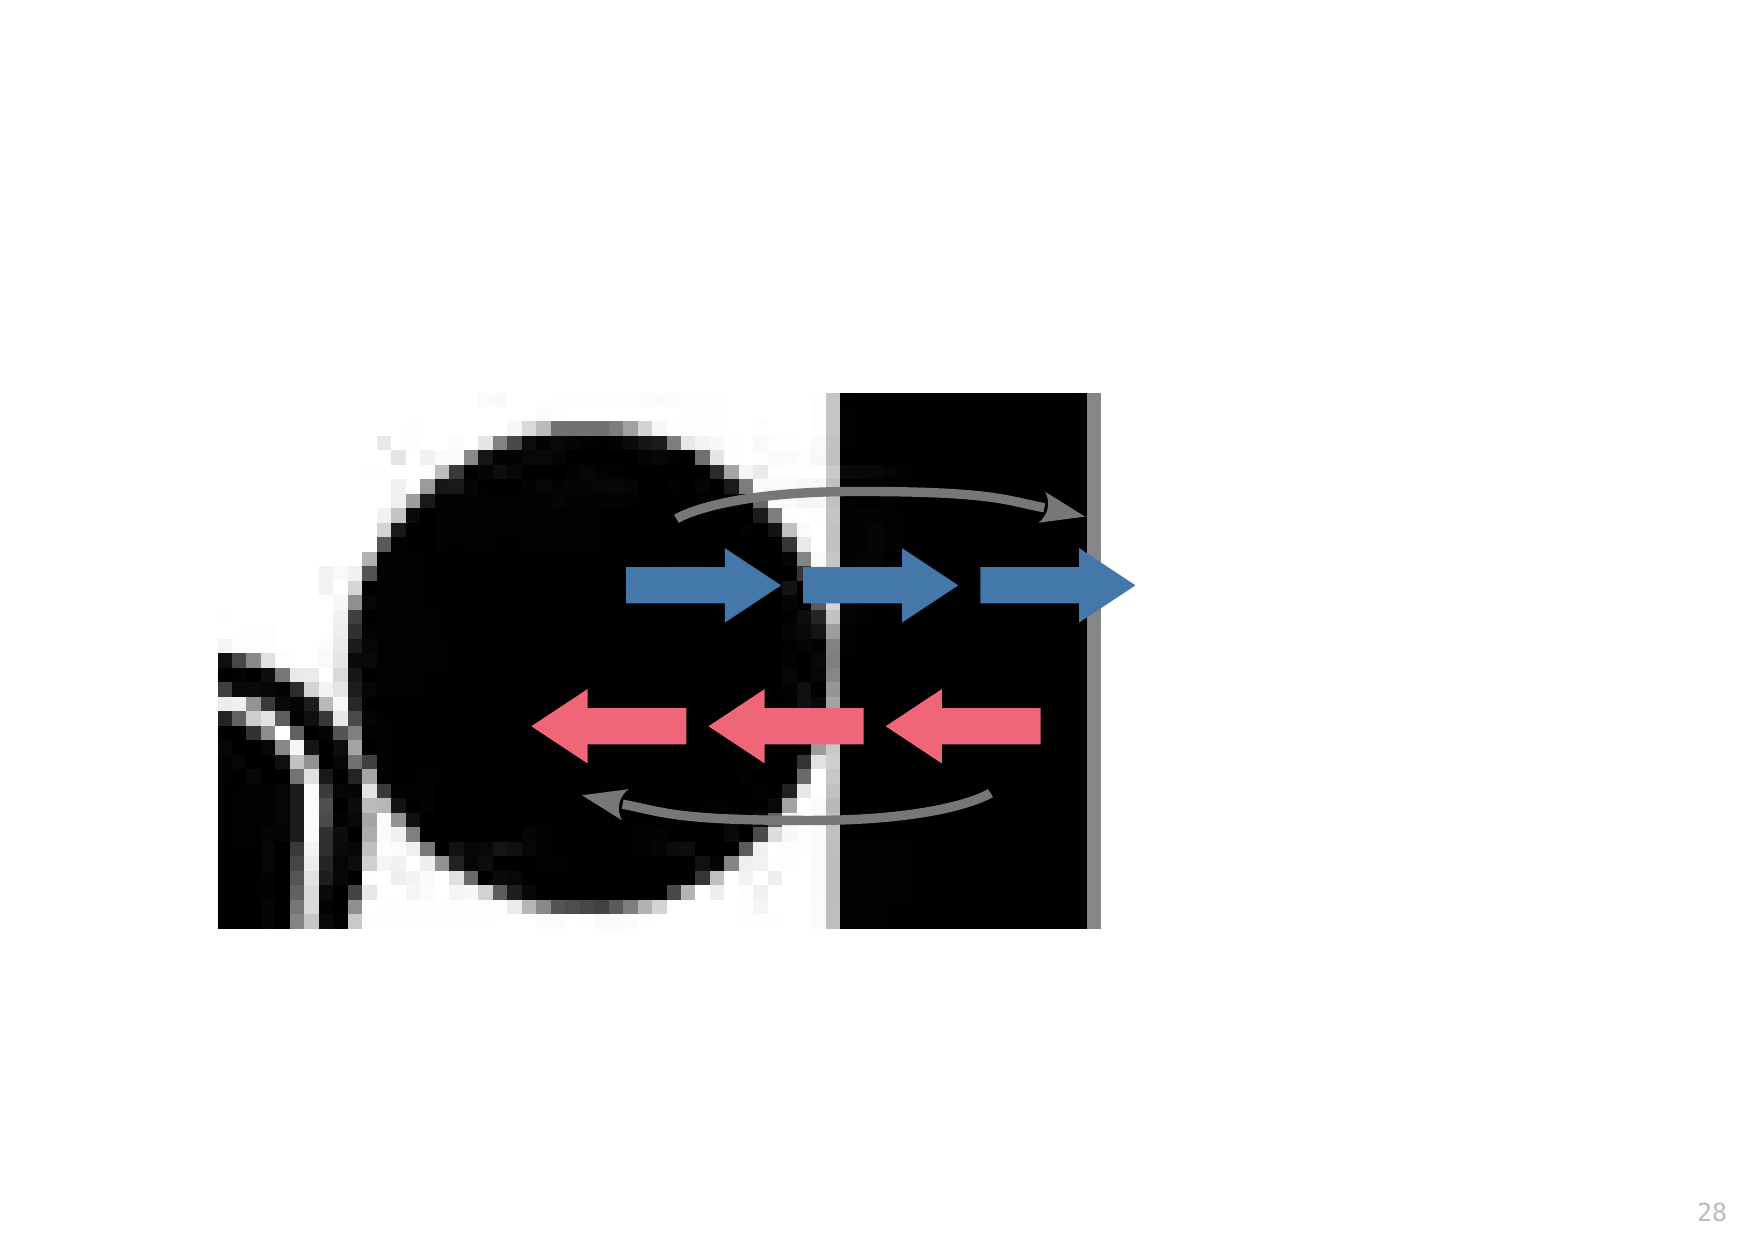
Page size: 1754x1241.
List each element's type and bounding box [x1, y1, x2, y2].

picture [218, 393, 1116, 929]
text_box [708, 689, 864, 764]
text_box [885, 689, 1041, 764]
text_box [531, 689, 687, 764]
text_box [803, 548, 959, 623]
text_box [626, 548, 782, 623]
text_box [980, 548, 1136, 623]
